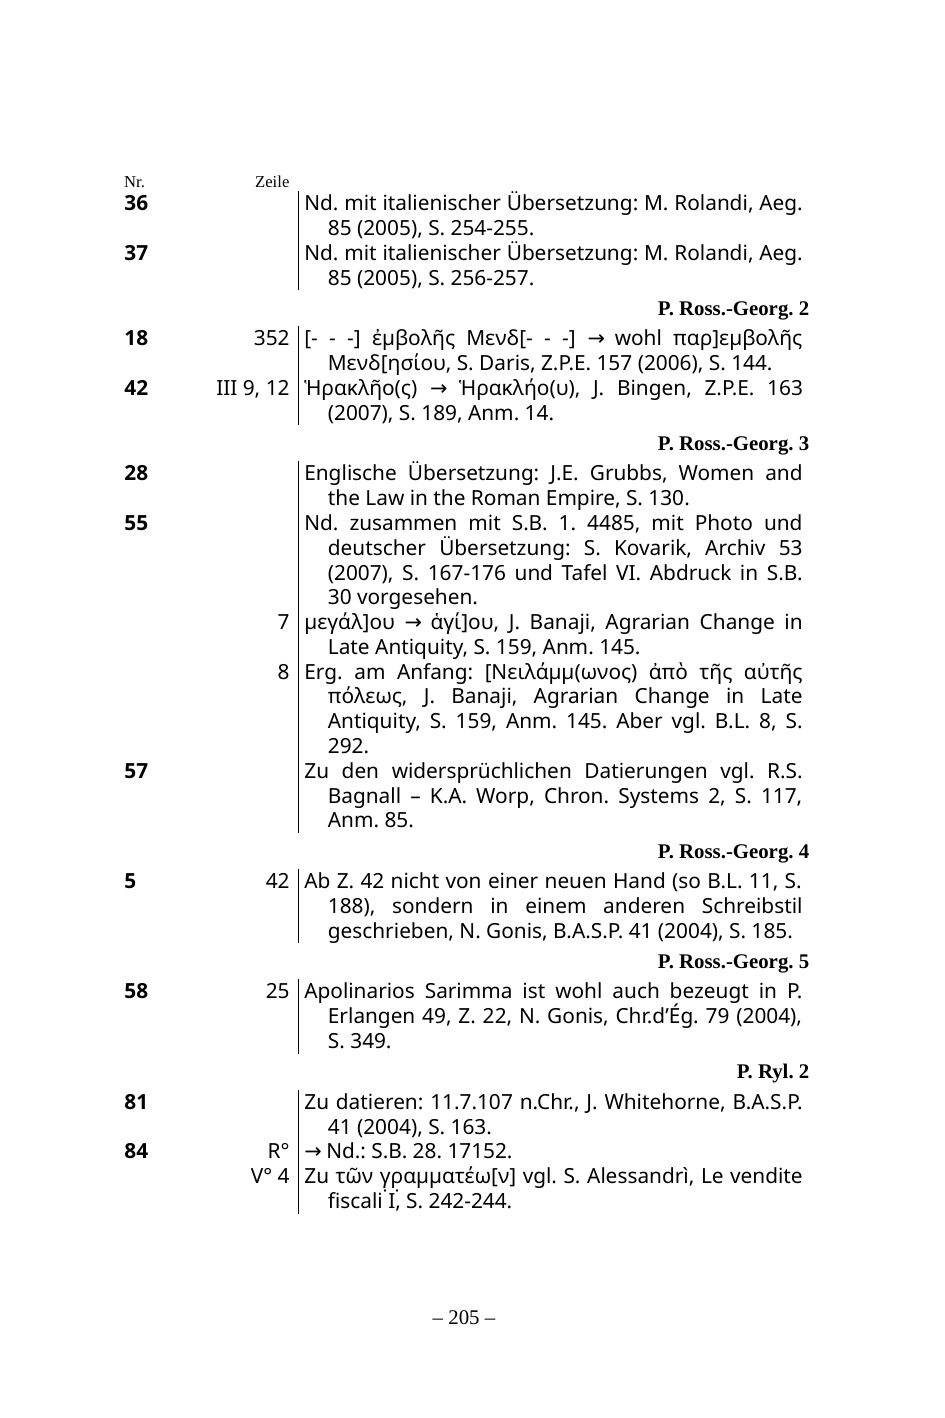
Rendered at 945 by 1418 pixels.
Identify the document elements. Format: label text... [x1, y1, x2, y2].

table_header Ab Z. 42 nicht von einer neuen Hand (so B.L. 11, S. 188), sondern in einem anderen Schreibstil geschrieben, N. Gonis, B.A.S.P. 41 (2004), S. 185. [299, 869, 809, 943]
subtitle P. Ross.-Georg. 4 [118, 839, 809, 863]
table_cell 42 [118, 376, 207, 425]
subtitle P. Ryl. 2 [118, 1059, 809, 1083]
table_cell μεγάλ]ου → ἁγί]ου, J. Banaji, Agrarian Change in Late Antiquity, S. 159, Anm. 145. [299, 610, 809, 659]
table_cell Zu den widersprüchlichen Datierungen vgl. R.S. Bagnall – K.A. Worp, Chron. Systems 2, S. 117, Anm. 85. [299, 759, 809, 833]
subtitle P. Ross.-Georg. 3 [118, 431, 809, 455]
table_cell Nd. mit italienischer Übersetzung: M. Rolandi, Aeg. 85 (2005), S. 256-257. [299, 240, 809, 290]
table_cell III 9, 12 [207, 376, 298, 425]
table_cell Erg. am Anfang: [Νειλάμμ(ωνος) ἀπὸ τῆς αὐτῆς πόλεως, J. Banaji, Agrarian Change in Late Antiquity, S. 159, Anm. 145. Aber vgl. B.L. 8, S. 292. [299, 659, 809, 758]
table_header [- - -] ἐμβολῆς Μενδ[- - -] → wohl παρ]εμβολῆς Μενδ[ησίου, S. Daris, Z.P.E. 157 (2006), S. 144. [299, 326, 809, 376]
table_header 352 [207, 326, 298, 376]
table_header 81 [118, 1090, 298, 1139]
table_cell R° [207, 1139, 298, 1164]
table_cell 7 [207, 610, 298, 659]
table_cell 8 [207, 659, 298, 758]
table_header 18 [118, 326, 207, 376]
table_header Englische Übersetzung: J.E. Grubbs, Women and the Law in the Roman Empire, S. 130. [299, 461, 809, 511]
table_header 58 [118, 979, 207, 1053]
table_header 25 [207, 979, 298, 1053]
subtitle P. Ross.-Georg. 2 [118, 296, 809, 320]
table_cell 37 [118, 240, 298, 290]
table_cell V° 4 [207, 1164, 298, 1213]
table_header 28 [118, 461, 298, 511]
table_header Zu datieren: 11.7.107 n.Chr., J. Whitehorne, B.A.S.P. 41 (2004), S. 163. [299, 1090, 809, 1139]
table_cell [118, 1164, 207, 1213]
table_cell Zu τῶν γ̣ρ̣αμματέω[ν] vgl. S. Alessandrì, Le vendite fiscali I, S. 242-244. [299, 1164, 809, 1213]
table_cell Ἡρακλῆο(ς) → Ἡρακλήο(υ), J. Bingen, Z.P.E. 163 (2007), S. 189, Anm. 14. [299, 376, 809, 425]
table_header Apolinarios Sarimma ist wohl auch bezeugt in P. Erlangen 49, Z. 22, N. Gonis, Chr.d’Ég. 79 (2004), S. 349. [299, 979, 809, 1053]
table_cell [118, 659, 207, 758]
table_cell 84 [118, 1139, 207, 1164]
table_cell Nd. zusammen mit S.B. 1. 4485, mit Photo und deutscher Übersetzung: S. Kovarik, Archiv 53 (2007), S. 167-176 und Tafel VI. Abdruck in S.B. 30 vorgesehen. [299, 511, 809, 610]
table_cell 55 [118, 511, 298, 610]
subtitle P. Ross.-Georg. 5 [118, 949, 809, 973]
table_header 42 [207, 869, 298, 943]
table_cell [118, 610, 207, 659]
table_cell 57 [118, 759, 298, 833]
table_header 5 [118, 869, 207, 943]
table_cell 36 [118, 191, 298, 240]
table_cell → Nd.: S.B. 28. 17152. [299, 1139, 809, 1164]
table_cell Nd. mit italienischer Übersetzung: M. Rolandi, Aeg. 85 (2005), S. 254-255. [299, 191, 809, 240]
